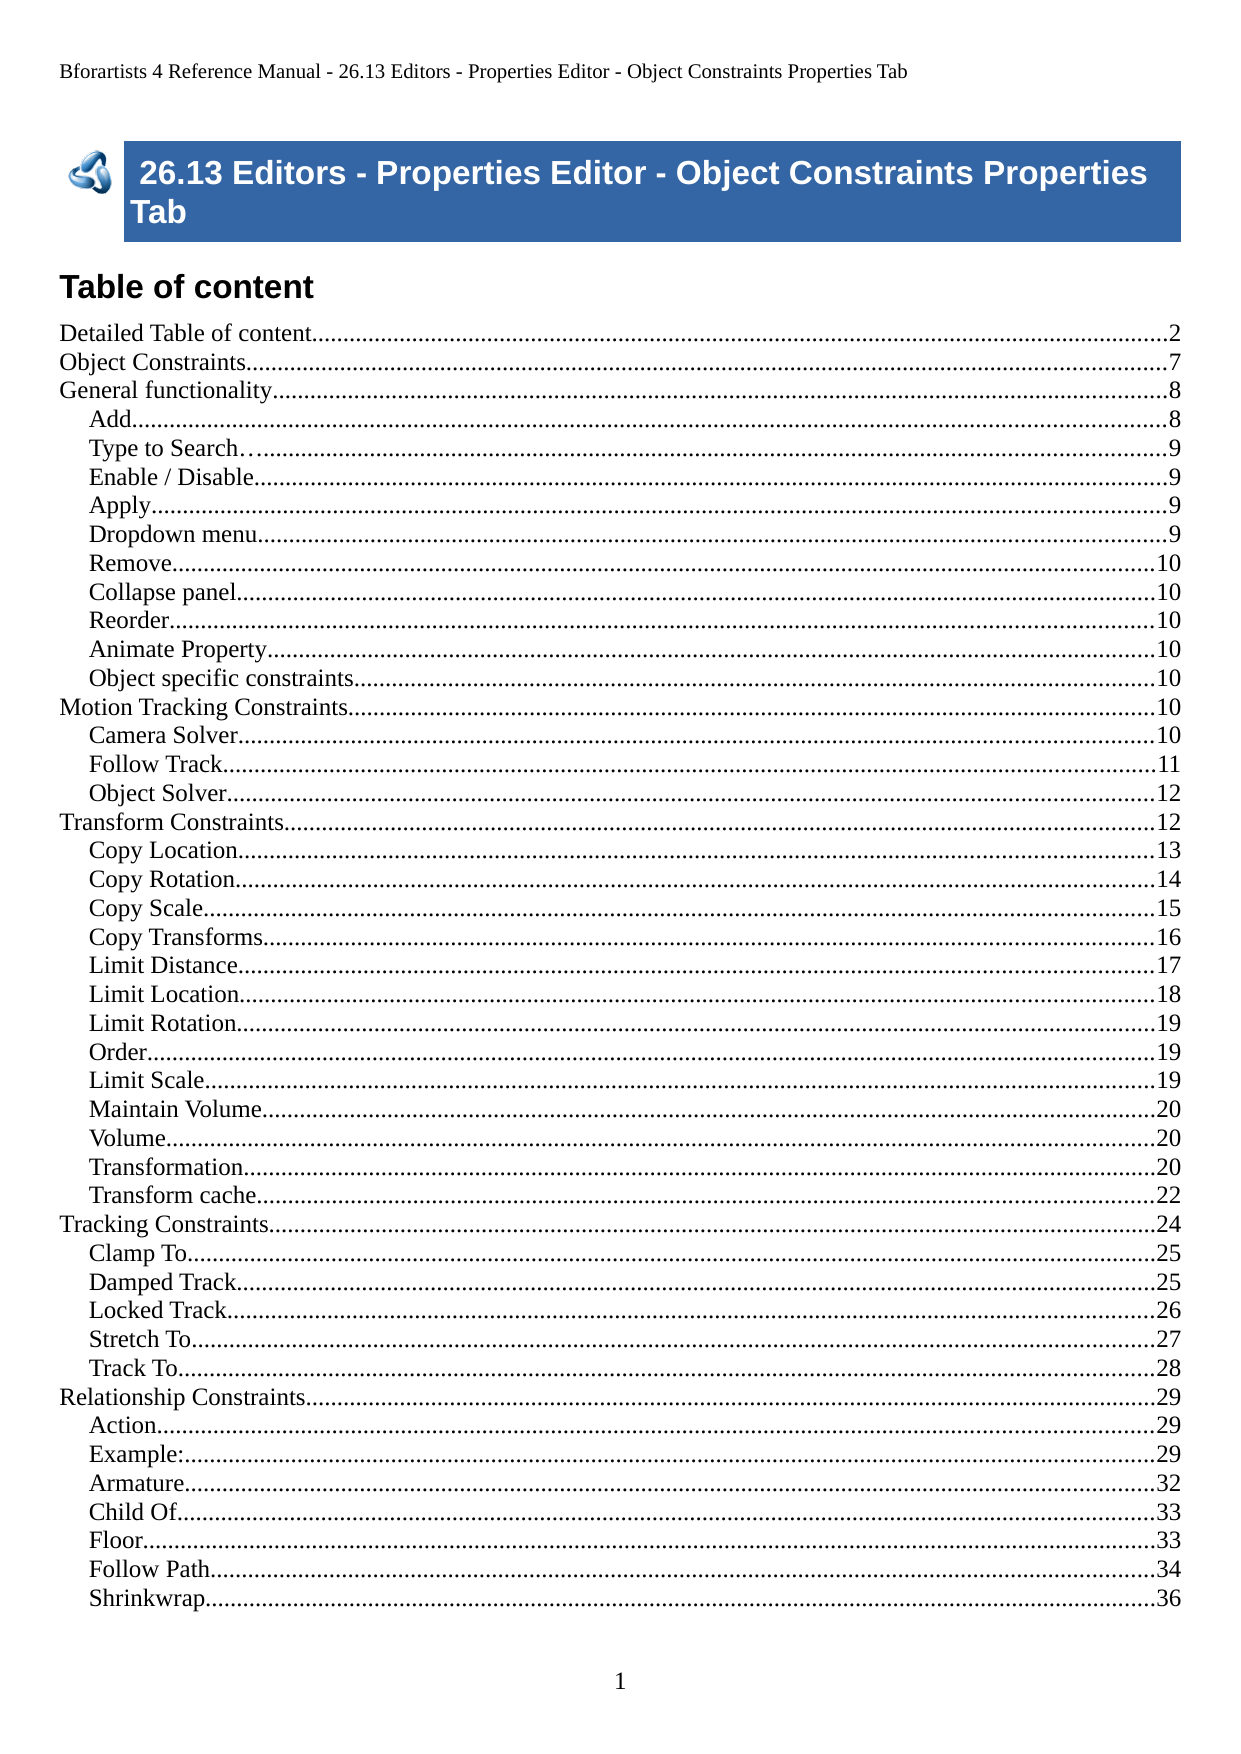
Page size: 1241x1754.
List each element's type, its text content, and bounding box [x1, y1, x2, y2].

text Transformation 20 [88, 1152, 1181, 1180]
text Relationship Constraints 29 [59, 1382, 1181, 1410]
text Add 8 [88, 404, 1181, 433]
text Limit Scale 19 [88, 1065, 1181, 1094]
text Collapse panel 10 [88, 577, 1181, 605]
text Object Constraints 7 [59, 347, 1181, 375]
subtitle Table of content [59, 267, 1181, 305]
text Object Solver 12 [88, 778, 1181, 807]
text Apply 9 [88, 490, 1181, 519]
text Motion Tracking Constraints 10 [59, 692, 1181, 720]
picture [65, 147, 114, 197]
text Follow Path 34 [88, 1554, 1181, 1583]
table_header 26.13 Editors - Properties Editor - Object Constraints Properties Tab [124, 141, 1181, 242]
text Damped Track 25 [88, 1267, 1181, 1295]
text Tracking Constraints 24 [59, 1209, 1181, 1238]
text General functionality 8 [59, 375, 1181, 404]
text Limit Rotation 19 [88, 1008, 1181, 1037]
text Detailed Table of content 2 [59, 318, 1181, 347]
text Copy Location 13 [88, 835, 1181, 864]
text Track To 28 [88, 1353, 1181, 1382]
table_header [59, 141, 124, 242]
text Maintain Volume 20 [88, 1094, 1181, 1123]
text Example: 29 [88, 1439, 1181, 1468]
text Dropdown menu 9 [88, 519, 1181, 548]
text Follow Track 11 [88, 749, 1181, 778]
text Enable / Disable 9 [88, 462, 1181, 490]
text Child Of 33 [88, 1497, 1181, 1525]
text Order 19 [88, 1037, 1181, 1065]
text Stretch To 27 [88, 1324, 1181, 1353]
text Locked Track 26 [88, 1295, 1181, 1324]
text Limit Location 18 [88, 979, 1181, 1008]
text Armature 32 [88, 1468, 1181, 1497]
text Transform Constraints 12 [59, 807, 1181, 835]
text Floor 33 [88, 1525, 1181, 1554]
text Reorder 10 [88, 605, 1181, 634]
text Animate Property 10 [88, 634, 1181, 663]
text Clamp To 25 [88, 1238, 1181, 1267]
text Remove 10 [88, 548, 1181, 577]
text Shrinkwrap 36 [88, 1583, 1181, 1612]
text Volume 20 [88, 1123, 1181, 1152]
text Limit Distance 17 [88, 950, 1181, 979]
text Type to Search… 9 [88, 433, 1181, 462]
text Object specific constraints 10 [88, 663, 1181, 692]
text Copy Transforms 16 [88, 922, 1181, 950]
text Action 29 [88, 1410, 1181, 1439]
text Camera Solver 10 [88, 720, 1181, 749]
text Transform cache 22 [88, 1180, 1181, 1209]
text Copy Rotation 14 [88, 864, 1181, 893]
text Copy Scale 15 [88, 893, 1181, 922]
